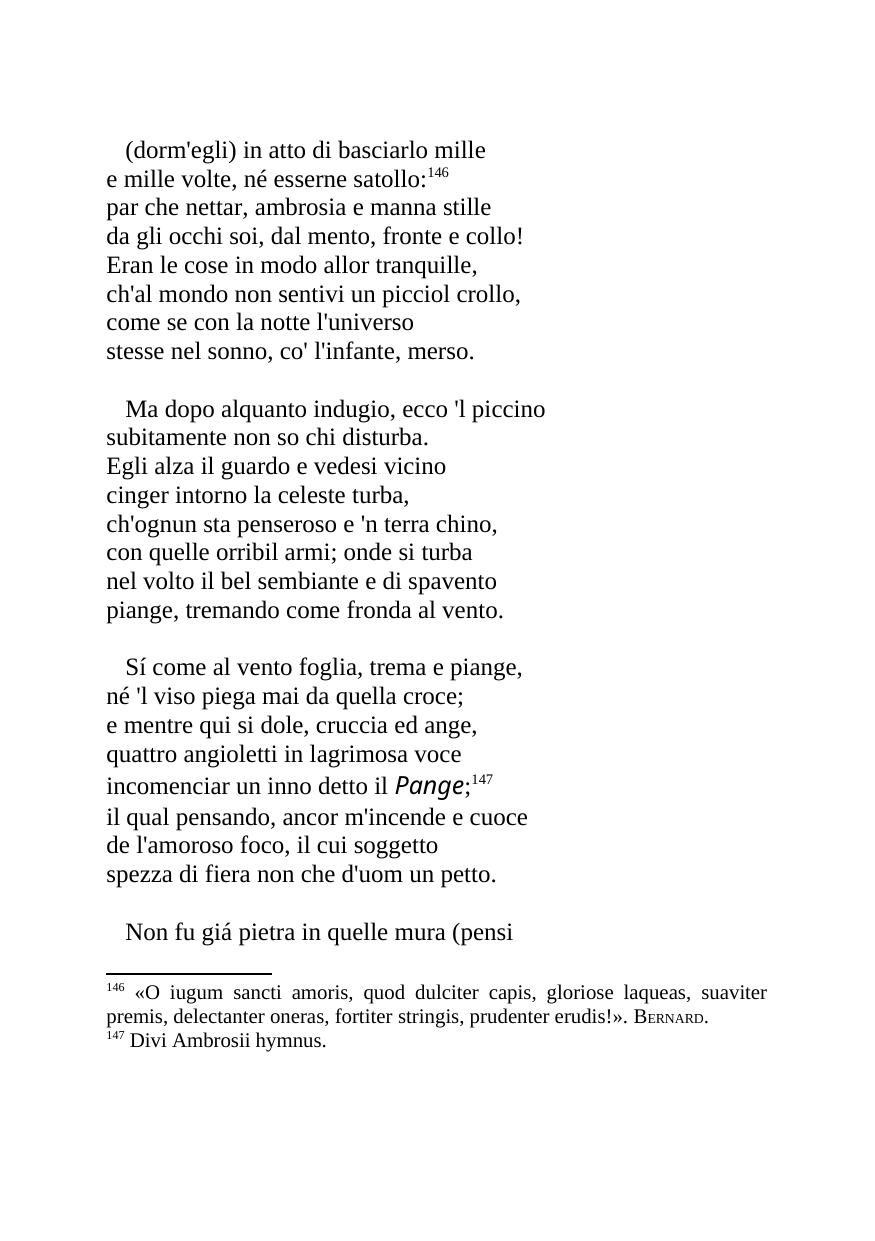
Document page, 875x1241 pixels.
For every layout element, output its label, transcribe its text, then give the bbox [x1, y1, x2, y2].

text de l'amoroso foco, il cui soggetto [106, 830, 768, 859]
text subitamente non so chi disturba. [106, 422, 768, 451]
text Eran le cose in modo allor tranquille, [106, 250, 768, 279]
text e mentre qui si dole, cruccia ed ange, [106, 710, 768, 739]
text Ma dopo alquanto indugio, ecco 'l piccino [125, 394, 768, 422]
text Non fu giá pietra in quelle mura (pensi [125, 917, 768, 945]
text con quelle orribil armi; onde si turba [106, 537, 768, 566]
text ch'al mondo non sentivi un picciol crollo, [106, 279, 768, 307]
text «O iugum sancti amoris, quod dulciter capis, gloriose laqueas, suaviter premis, delectanter oneras, fortiter stringis, prudenter erudis!». Bernard. [106, 979, 768, 1028]
text ch'ognun sta penseroso e 'n terra chino, [106, 509, 768, 537]
text par che nettar, ambrosia e manna stille [106, 192, 768, 221]
text cinger intorno la celeste turba, [106, 480, 768, 509]
text il qual pensando, ancor m'incende e cuoce [106, 802, 768, 830]
text nel volto il bel sembiante e di spavento [106, 566, 768, 595]
text Divi Ambrosii hymnus. [106, 1028, 768, 1052]
text da gli occhi soi, dal mento, fronte e collo! [106, 221, 768, 250]
text Sí come al vento foglia, trema e piange, [125, 652, 768, 681]
text come se con la notte l'universo [106, 307, 768, 336]
text spezza di fiera non che d'uom un petto. [106, 859, 768, 888]
text quattro angioletti in lagrimosa voce [106, 739, 768, 767]
text (dorm'egli) in atto di basciarlo mille [125, 135, 768, 164]
text né 'l viso piega mai da quella croce; [106, 681, 768, 710]
text piange, tremando come fronda al vento. [106, 595, 768, 624]
text e mille volte, né esserne satollo: [106, 164, 768, 192]
text stesse nel sonno, co' l'infante, merso. [106, 336, 768, 365]
text incomenciar un inno detto il Pange; [106, 767, 768, 802]
text Egli alza il guardo e vedesi vicino [106, 451, 768, 480]
